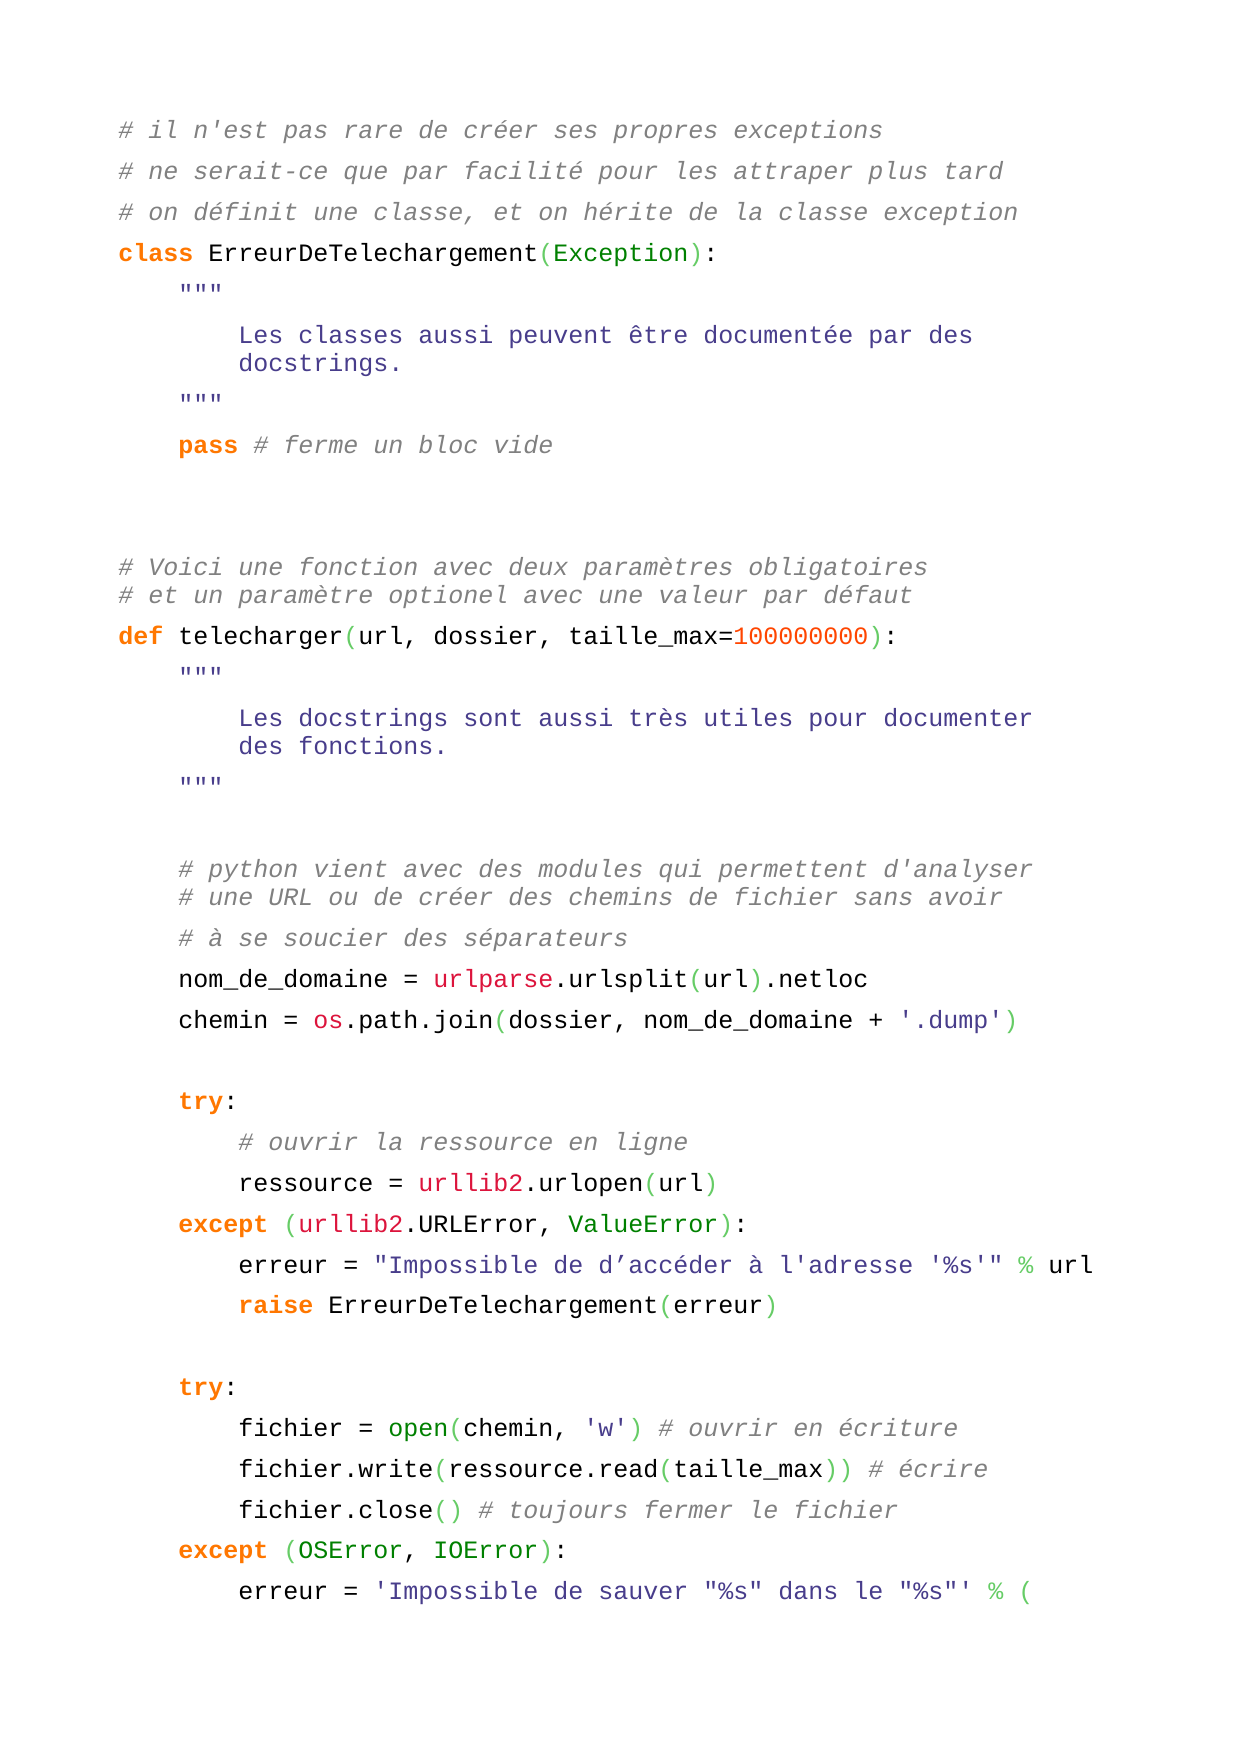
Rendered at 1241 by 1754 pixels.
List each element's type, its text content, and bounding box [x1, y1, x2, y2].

text # à se soucier des séparateurs [118, 926, 1122, 954]
text except (urllib2.URLError, ValueError): [118, 1211, 1122, 1240]
text # python vient avec des modules qui permettent d'analyser # une URL ou de créer des chemins de fichier sans avoir [118, 856, 1122, 913]
text erreur = "Impossible de d’accéder à l'adresse '%s'" % url [118, 1252, 1122, 1281]
text class ErreurDeTelechargement(Exception): [118, 241, 1122, 269]
text ressource = urllib2.urlopen(url) [118, 1171, 1122, 1199]
text """ [118, 665, 1122, 693]
text # on définit une classe, et on hérite de la classe exception [118, 200, 1122, 228]
text try: [118, 1375, 1122, 1403]
text # Voici une fonction avec deux paramètres obligatoires # et un paramètre optionel avec une valeur par défaut [118, 555, 1122, 611]
text erreur = 'Impossible de sauver "%s" dans le "%s"' % ( [118, 1579, 1122, 1607]
text fichier.close() # toujours fermer le fichier [118, 1497, 1122, 1526]
text chemin = os.path.join(dossier, nom_de_domaine + '.dump') [118, 1007, 1122, 1036]
text def telecharger(url, dossier, taille_max=100000000): [118, 624, 1122, 652]
text nom_de_domaine = urlparse.urlsplit(url).netloc [118, 966, 1122, 995]
text """ [118, 391, 1122, 420]
text pass # ferme un bloc vide [118, 432, 1122, 461]
text # ne serait-ce que par facilité pour les attraper plus tard [118, 159, 1122, 187]
text """ [118, 775, 1122, 803]
text fichier = open(chemin, 'w') # ouvrir en écriture [118, 1416, 1122, 1444]
text Les classes aussi peuvent être documentée par des docstrings. [118, 322, 1122, 379]
text Les docstrings sont aussi très utiles pour documenter des fonctions. [118, 706, 1122, 762]
text raise ErreurDeTelechargement(erreur) [118, 1293, 1122, 1321]
text fichier.write(ressource.read(taille_max)) # écrire [118, 1456, 1122, 1485]
text try: [118, 1089, 1122, 1117]
text # il n'est pas rare de créer ses propres exceptions [118, 118, 1122, 146]
text except (OSError, IOError): [118, 1538, 1122, 1566]
text """ [118, 281, 1122, 310]
text # ouvrir la ressource en ligne [118, 1130, 1122, 1158]
